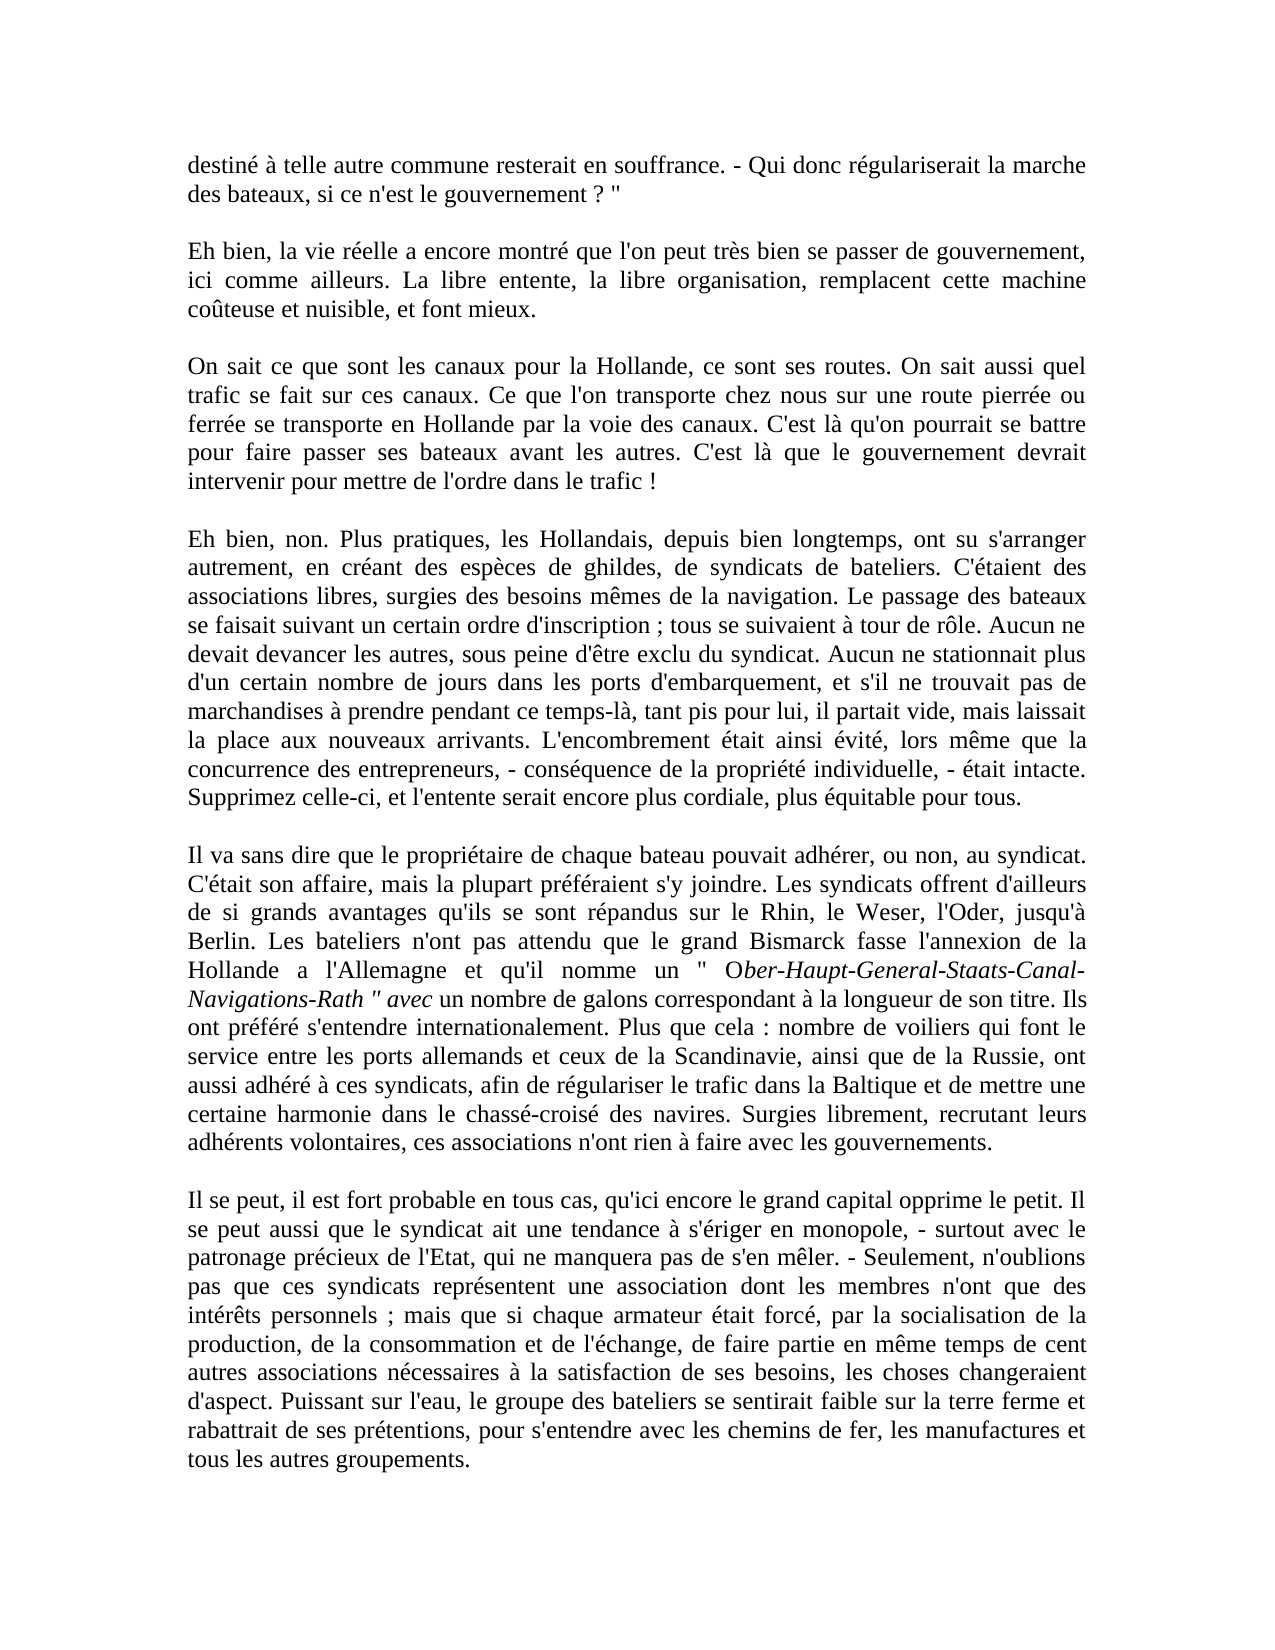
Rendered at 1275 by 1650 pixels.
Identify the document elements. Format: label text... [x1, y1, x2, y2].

text Il se peut, il est fort probable en tous cas, qu'ici encore le grand capital opprime le petit. Il se peut aussi que le syndicat ait une tendance à s'ériger en monopole, - surtout avec le patronage précieux de l'Etat, qui ne manquera pas de s'en mêler. - Seulement, n'oublions pas que ces syndicats représentent une association dont les membres n'ont que des intérêts personnels ; mais que si chaque armateur était forcé, par la socialisation de la production, de la consommation et de l'échange, de faire partie en même temps de cent autres associations nécessaires à la satisfaction de ses besoins, les choses changeraient d'aspect. Puissant sur l'eau, le groupe des bateliers se sentirait faible sur la terre ferme et rabattrait de ses prétentions, pour s'entendre avec les chemins de fer, les manufactures et tous les autres groupements. [187, 1185, 1087, 1472]
text Eh bien, la vie réelle a encore montré que l'on peut très bien se passer de gouvernement, ici comme ailleurs. La libre entente, la libre organisation, remplacent cette machine coûteuse et nuisible, et font mieux. [187, 236, 1087, 322]
text destiné à telle autre commune resterait en souffrance. - Qui donc régulariserait la marche des bateaux, si ce n'est le gouvernement ? " [187, 150, 1087, 207]
text Eh bien, non. Plus pratiques, les Hollandais, depuis bien longtemps, ont su s'arranger autrement, en créant des espèces de ghildes, de syndicats de bateliers. C'étaient des associations libres, surgies des besoins mêmes de la navigation. Le passage des bateaux se faisait suivant un certain ordre d'inscription ; tous se suivaient à tour de rôle. Aucun ne devait devancer les autres, sous peine d'être exclu du syndicat. Aucun ne stationnait plus d'un certain nombre de jours dans les ports d'embarquement, et s'il ne trouvait pas de marchandises à prendre pendant ce temps-là, tant pis pour lui, il partait vide, mais laissait la place aux nouveaux arrivants. L'encombrement était ainsi évité, lors même que la concurrence des entrepreneurs, - conséquence de la propriété individuelle, - était intacte. Supprimez celle-ci, et l'entente serait encore plus cordiale, plus équitable pour tous. [187, 524, 1087, 811]
text Il va sans dire que le propriétaire de chaque bateau pouvait adhérer, ou non, au syndicat. C'était son affaire, mais la plupart préféraient s'y joindre. Les syndicats offrent d'ailleurs de si grands avantages qu'ils se sont répandus sur le Rhin, le Weser, l'Oder, jusqu'à Berlin. Les bateliers n'ont pas attendu que le grand Bismarck fasse l'annexion de la Hollande a l'Allemagne et qu'il nomme un " Ober-Haupt-General-Staats-Canal-Navigations-Rath " avec un nombre de galons correspondant à la longueur de son titre. Ils ont préféré s'entendre internationalement. Plus que cela : nombre de voiliers qui font le service entre les ports allemands et ceux de la Scandinavie, ainsi que de la Russie, ont aussi adhéré à ces syndicats, afin de régulariser le trafic dans la Baltique et de mettre une certaine harmonie dans le chassé-croisé des navires. Surgies librement, recrutant leurs adhérents volontaires, ces associations n'ont rien à faire avec les gouvernements. [187, 840, 1087, 1156]
text On sait ce que sont les canaux pour la Hollande, ce sont ses routes. On sait aussi quel trafic se fait sur ces canaux. Ce que l'on transporte chez nous sur une route pierrée ou ferrée se transporte en Hollande par la voie des canaux. C'est là qu'on pourrait se battre pour faire passer ses bateaux avant les autres. C'est là que le gouvernement devrait intervenir pour mettre de l'ordre dans le trafic ! [187, 351, 1087, 495]
